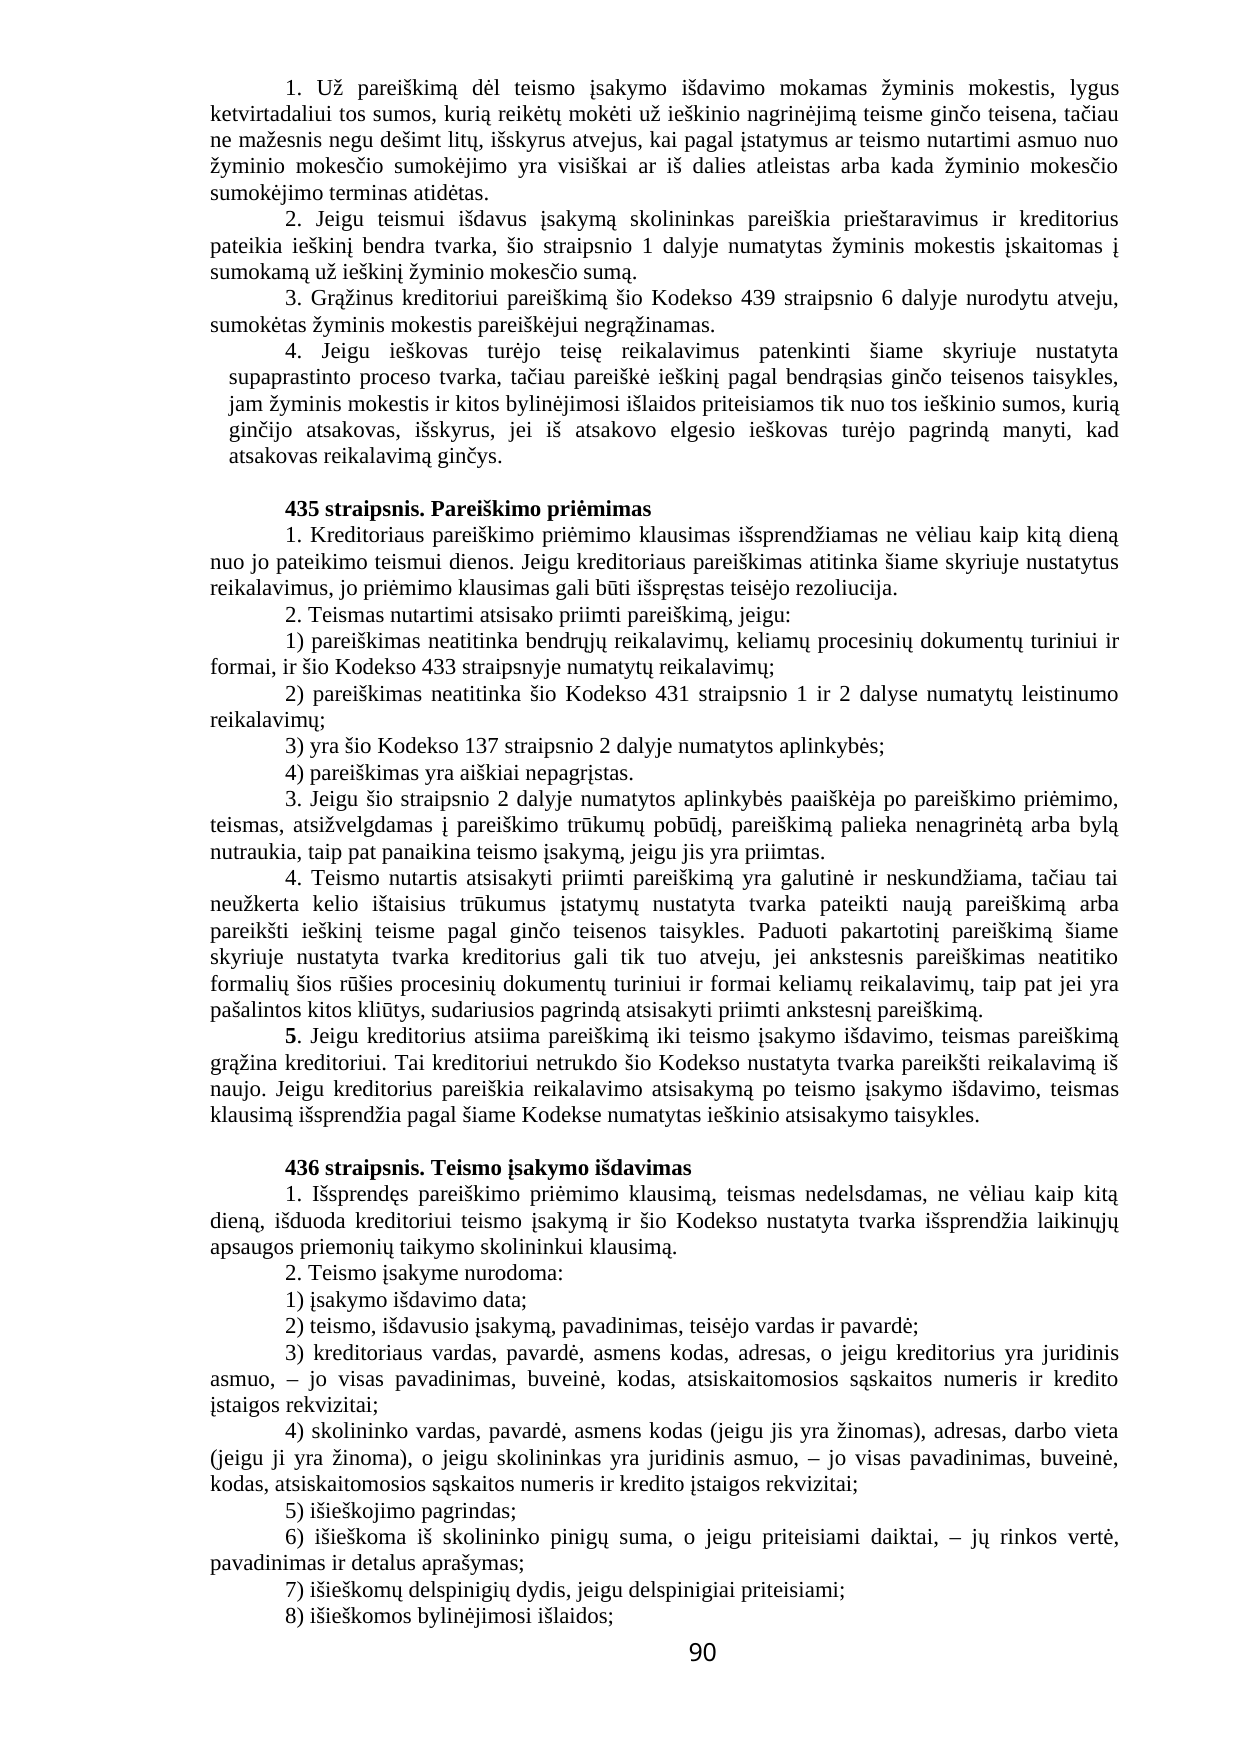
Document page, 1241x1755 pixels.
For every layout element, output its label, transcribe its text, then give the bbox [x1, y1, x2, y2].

text 6) išieškoma iš skolininko pinigų suma, o jeigu priteisiami daiktai, – jų rinkos vertė, pavadinimas ir detalus aprašymas; [210, 1523, 1120, 1576]
text 2. Jeigu teismui išdavus įsakymą skolininkas pareiškia prieštaravimus ir kreditorius pateikia ieškinį bendra tvarka, šio straipsnio 1 dalyje numatytas žyminis mokestis įskaitomas į sumokamą už ieškinį žyminio mokesčio sumą. [210, 205, 1120, 284]
text 5. Jeigu kreditorius atsiima pareiškimą iki teismo įsakymo išdavimo, teismas pareiškimą grąžina kreditoriui. Tai kreditoriui netrukdo šio Kodekso nustatyta tvarka pareikšti reikalavimą iš naujo. Jeigu kreditorius pareiškia reikalavimo atsisakymą po teismo įsakymo išdavimo, teismas klausimą išsprendžia pagal šiame Kodekse numatytas ieškinio atsisakymo taisykles. [210, 1022, 1120, 1128]
text 2) teismo, išdavusio įsakymą, pavadinimas, teisėjo vardas ir pavardė; [210, 1312, 1120, 1338]
text 2. Teismo įsakyme nurodoma: [210, 1259, 1120, 1286]
text 3) kreditoriaus vardas, pavardė, asmens kodas, adresas, o jeigu kreditorius yra juridinis asmuo, – jo visas pavadinimas, buveinė, kodas, atsiskaitomosios sąskaitos numeris ir kredito įstaigos rekvizitai; [210, 1338, 1120, 1418]
text 4) pareiškimas yra aiškiai nepagrįstas. [210, 759, 1120, 785]
text 3. Jeigu šio straipsnio 2 dalyje numatytos aplinkybės paaiškėja po pareiškimo priėmimo, teismas, atsižvelgdamas į pareiškimo trūkumų pobūdį, pareiškimą palieka nenagrinėtą arba bylą nutraukia, taip pat panaikina teismo įsakymą, jeigu jis yra priimtas. [210, 785, 1120, 864]
text 8) išieškomos bylinėjimosi išlaidos; [210, 1602, 1120, 1628]
text 1. Kreditoriaus pareiškimo priėmimo klausimas išsprendžiamas ne vėliau kaip kitą dieną nuo jo pateikimo teismui dienos. Jeigu kreditoriaus pareiškimas atitinka šiame skyriuje nustatytus reikalavimus, jo priėmimo klausimas gali būti išspręstas teisėjo rezoliucija. [210, 522, 1120, 601]
text 2) pareiškimas neatitinka šio Kodekso 431 straipsnio 1 ir 2 dalyse numatytų leistinumo reikalavimų; [210, 680, 1120, 732]
text 1. Už pareiškimą dėl teismo įsakymo išdavimo mokamas žyminis mokestis, lygus ketvirtadaliui tos sumos, kurią reikėtų mokėti už ieškinio nagrinėjimą teisme ginčo teisena, tačiau ne mažesnis negu dešimt litų, išskyrus atvejus, kai pagal įstatymus ar teismo nutartimi asmuo nuo žyminio mokesčio sumokėjimo yra visiškai ar iš dalies atleistas arba kada žyminio mokesčio sumokėjimo terminas atidėtas. [210, 73, 1120, 205]
text 3) yra šio Kodekso 137 straipsnio 2 dalyje numatytos aplinkybės; [210, 732, 1120, 759]
text 4. Teismo nutartis atsisakyti priimti pareiškimą yra galutinė ir neskundžiama, tačiau tai neužkerta kelio ištaisius trūkumus įstatymų nustatyta tvarka pateikti naują pareiškimą arba pareikšti ieškinį teisme pagal ginčo teisenos taisykles. Paduoti pakartotinį pareiškimą šiame skyriuje nustatyta tvarka kreditorius gali tik tuo atveju, jei ankstesnis pareiškimas neatitiko formalių šios rūšies procesinių dokumentų turiniui ir formai keliamų reikalavimų, taip pat jei yra pašalintos kitos kliūtys, sudariusios pagrindą atsisakyti priimti ankstesnį pareiškimą. [210, 864, 1120, 1022]
text 435 straipsnis. Pareiškimo priėmimas [210, 495, 1120, 522]
text 7) išieškomų delspinigių dydis, jeigu delspinigiai priteisiami; [210, 1576, 1120, 1602]
text 5) išieškojimo pagrindas; [210, 1497, 1120, 1523]
text 3. Grąžinus kreditoriui pareiškimą šio Kodekso 439 straipsnio 6 dalyje nurodytu atveju, sumokėtas žyminis mokestis pareiškėjui negrąžinamas. [210, 284, 1120, 337]
text 4. Jeigu ieškovas turėjo teisę reikalavimus patenkinti šiame skyriuje nustatyta supaprastinto proceso tvarka, tačiau pareiškė ieškinį pagal bendrąsias ginčo teisenos taisykles, jam žyminis mokestis ir kitos bylinėjimosi išlaidos priteisiamos tik nuo tos ieškinio sumos, kurią ginčijo atsakovas, išskyrus, jei iš atsakovo elgesio ieškovas turėjo pagrindą manyti, kad atsakovas reikalavimą ginčys. [229, 337, 1120, 469]
text 2. Teismas nutartimi atsisako priimti pareiškimą, jeigu: [229, 601, 1120, 627]
text 1. Išsprendęs pareiškimo priėmimo klausimą, teismas nedelsdamas, ne vėliau kaip kitą dieną, išduoda kreditoriui teismo įsakymą ir šio Kodekso nustatyta tvarka išsprendžia laikinųjų apsaugos priemonių taikymo skolininkui klausimą. [210, 1180, 1120, 1259]
text 436 straipsnis. Teismo įsakymo išdavimas [210, 1154, 1120, 1180]
text 1) pareiškimas neatitinka bendrųjų reikalavimų, keliamų procesinių dokumentų turiniui ir formai, ir šio Kodekso 433 straipsnyje numatytų reikalavimų; [210, 627, 1120, 680]
text 1) įsakymo išdavimo data; [210, 1286, 1120, 1312]
text 4) skolininko vardas, pavardė, asmens kodas (jeigu jis yra žinomas), adresas, darbo vieta (jeigu ji yra žinoma), o jeigu skolininkas yra juridinis asmuo, – jo visas pavadinimas, buveinė, kodas, atsiskaitomosios sąskaitos numeris ir kredito įstaigos rekvizitai; [210, 1418, 1120, 1497]
